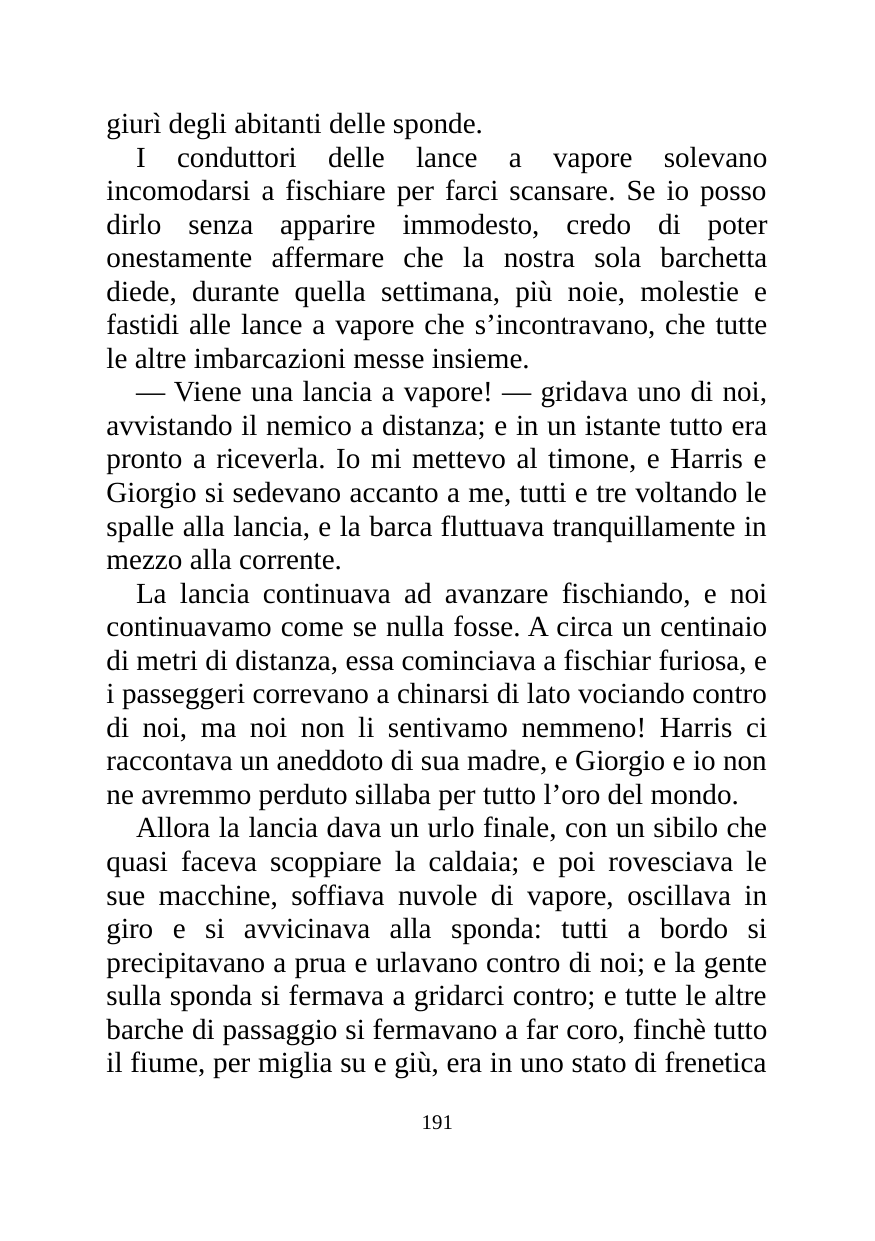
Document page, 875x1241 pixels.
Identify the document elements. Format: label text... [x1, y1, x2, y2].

text giurì degli abitanti delle sponde. [106, 106, 768, 140]
text Allora la lancia dava un urlo finale, con un sibilo che quasi faceva scoppiare la caldaia; e poi rovesciava le sue macchine, soffiava nuvole di vapore, oscillava in giro e si avvicinava alla sponda: tutti a bordo si precipitavano a prua e urlavano contro di noi; e la gente sulla sponda si fermava a gridarci contro; e tutte le altre barche di passaggio si fermavano a far coro, finchè tutto il fiume, per miglia su e giù, era in uno stato di frenetica [106, 811, 768, 1079]
text I conduttori delle lance a vapore solevano incomodarsi a fischiare per farci scansare. Se io posso dirlo senza apparire immodesto, credo di poter onestamente affermare che la nostra sola barchetta diede, durante quella settimana, più noie, molestie e fastidi alle lance a vapore che s’incontravano, che tutte le altre imbarcazioni messe insieme. [106, 140, 768, 374]
text — Viene una lancia a vapore! — gridava uno di noi, avvistando il nemico a distanza; e in un istante tutto era pronto a riceverla. Io mi mettevo al timone, e Harris e Giorgio si sedevano accanto a me, tutti e tre voltando le spalle alla lancia, e la barca fluttuava tranquillamente in mezzo alla corrente. [106, 374, 768, 576]
text La lancia continuava ad avanzare fischiando, e noi continuavamo come se nulla fosse. A circa un centinaio di metri di distanza, essa cominciava a fischiar furiosa, e i passeggeri correvano a chinarsi di lato vociando contro di noi, ma noi non li sentivamo nemmeno! Harris ci raccontava un aneddoto di sua madre, e Giorgio e io non ne avremmo perduto sillaba per tutto l’oro del mondo. [106, 576, 768, 811]
